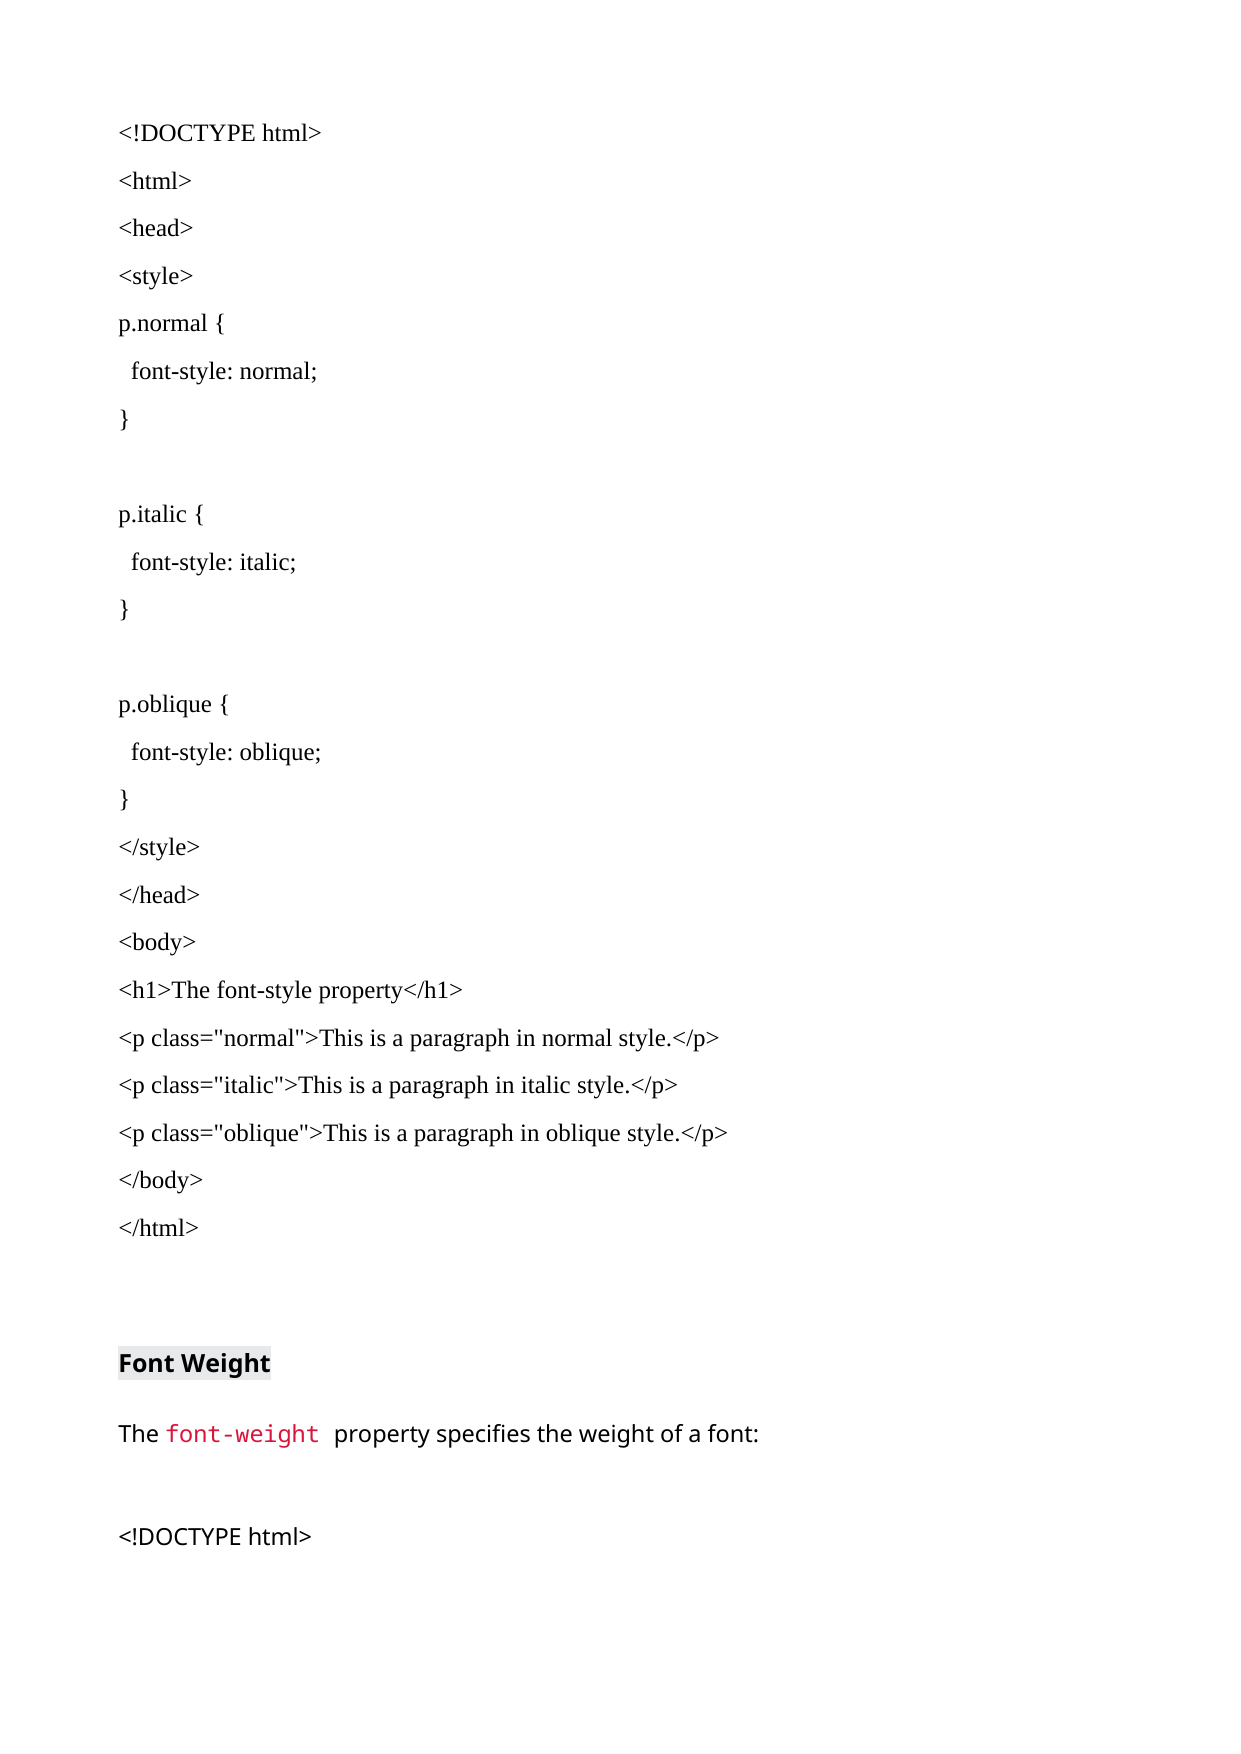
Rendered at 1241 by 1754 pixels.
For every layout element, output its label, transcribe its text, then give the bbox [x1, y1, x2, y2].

text p.italic { [118, 499, 1122, 528]
text } [118, 594, 1122, 623]
text The font-weight property specifies the weight of a font: [118, 1417, 1122, 1449]
text p.oblique { [118, 689, 1122, 718]
text </head> [118, 880, 1122, 908]
text } [118, 404, 1122, 432]
text } [118, 784, 1122, 813]
text <head> [118, 213, 1122, 242]
text p.normal { [118, 308, 1122, 337]
text <!DOCTYPE html> [118, 118, 1122, 147]
text </html> [118, 1213, 1122, 1242]
text <body> [118, 927, 1122, 956]
text <p class="normal">This is a paragraph in normal style.</p> [118, 1023, 1122, 1051]
text <h1>The font-style property</h1> [118, 975, 1122, 1004]
text <style> [118, 261, 1122, 290]
text </style> [118, 832, 1122, 861]
text <html> [118, 166, 1122, 194]
text <p class="italic">This is a paragraph in italic style.</p> [118, 1070, 1122, 1099]
subtitle Font Weight [118, 1346, 1122, 1380]
text <p class="oblique">This is a paragraph in oblique style.</p> [118, 1118, 1122, 1147]
text font-style: italic; [118, 547, 1122, 575]
text </body> [118, 1165, 1122, 1194]
text font-style: normal; [118, 356, 1122, 385]
text font-style: oblique; [118, 737, 1122, 766]
text <!DOCTYPE html> [118, 1520, 1122, 1552]
